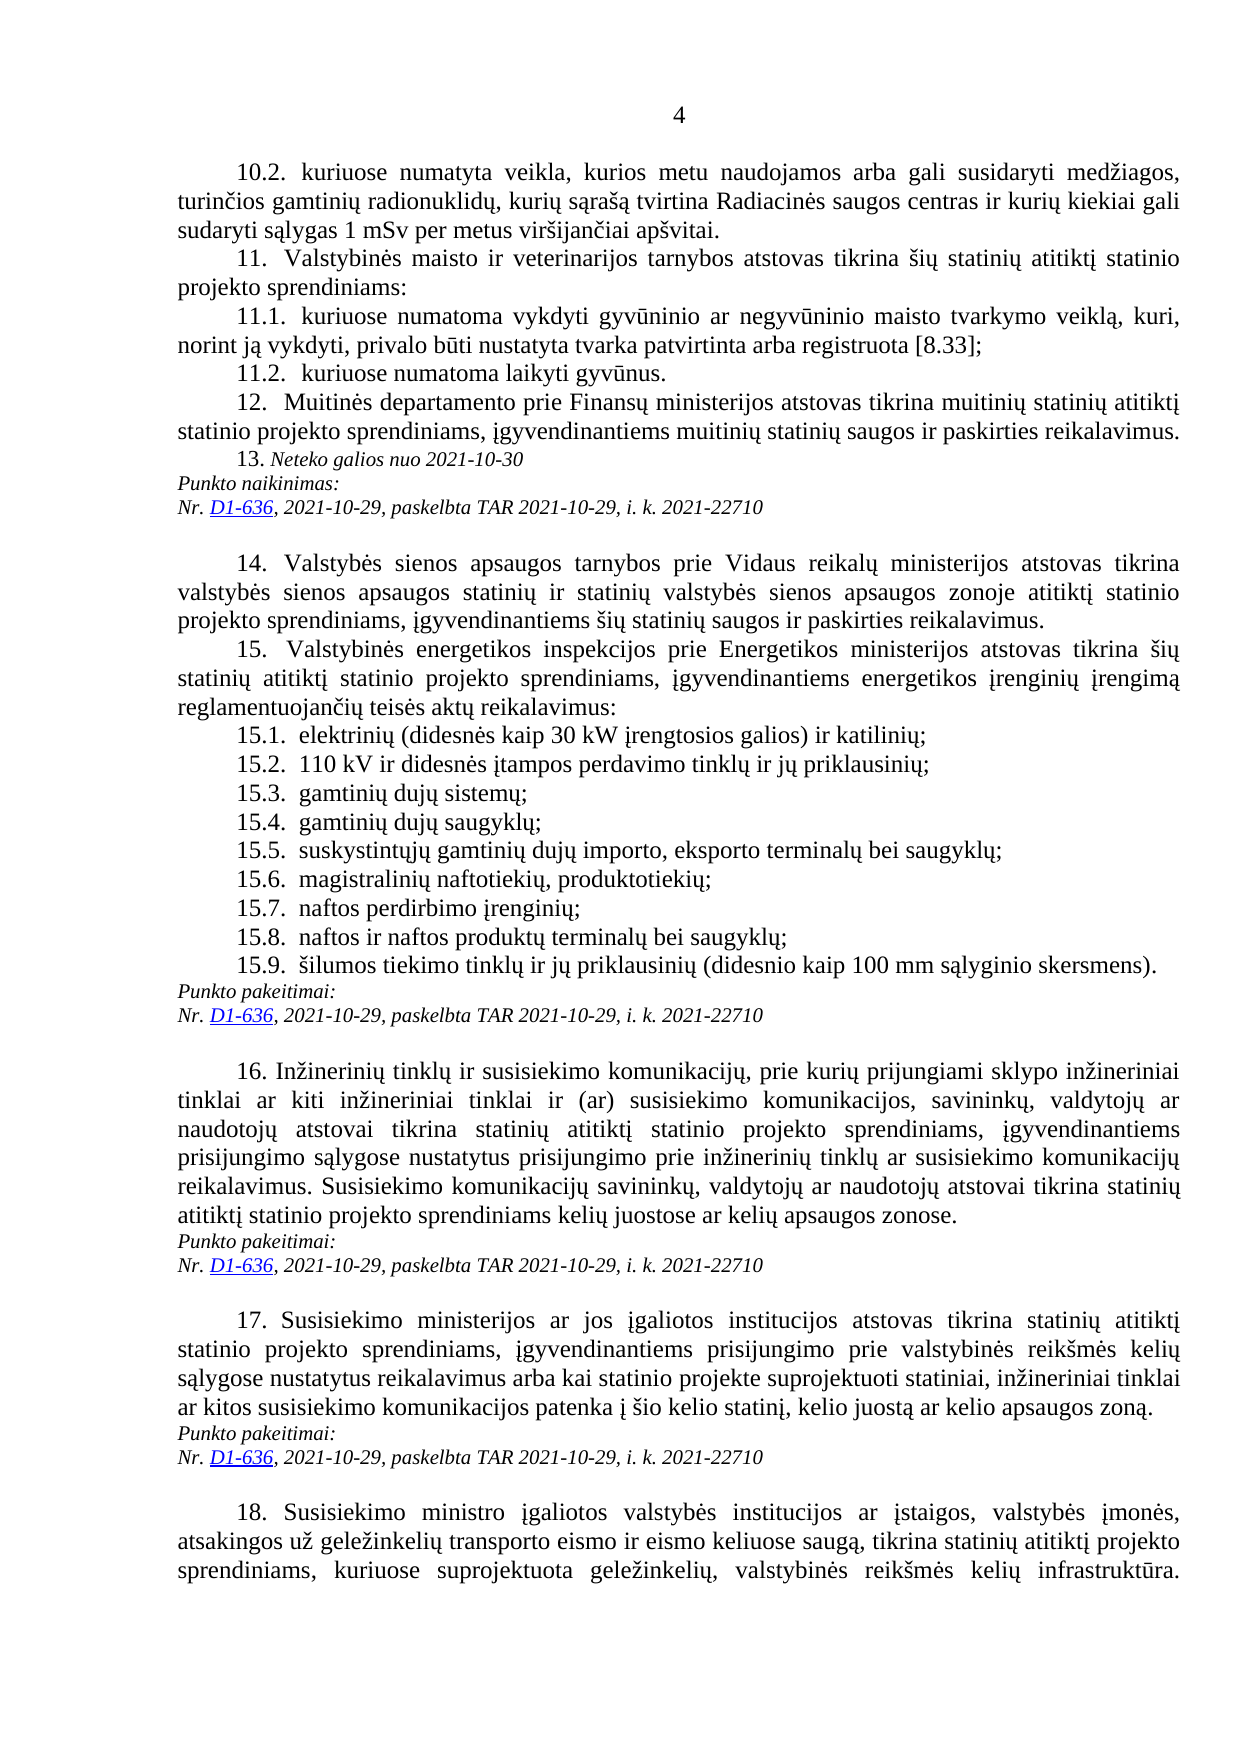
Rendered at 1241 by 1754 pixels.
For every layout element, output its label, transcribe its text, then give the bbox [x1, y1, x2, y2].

text 18. Susisiekimo ministro įgaliotos valstybės institucijos ar įstaigos, valstybės įmonės, atsakingos už geležinkelių transporto eismo ir eismo keliuose saugą, tikrina statinių atitiktį projekto sprendiniams, kuriuose suprojektuota geležinkelių, valstybinės reikšmės kelių infrastruktūra. [177, 1497, 1181, 1584]
text 15.5. suskystintųjų gamtinių dujų importo, eksporto terminalų bei saugyklų; [177, 836, 1181, 864]
text 17. Susisiekimo ministerijos ar jos įgaliotos institucijos atstovas tikrina statinių atitiktį statinio projekto sprendiniams, įgyvendinantiems prisijungimo prie valstybinės reikšmės kelių sąlygose nustatytus reikalavimus arba kai statinio projekte suprojektuoti statiniai, inžineriniai tinklai ar kitos susisiekimo komunikacijos patenka į šio kelio statinį, kelio juostą ar kelio apsaugos zoną. [177, 1306, 1181, 1421]
text 11. Valstybinės maisto ir veterinarijos tarnybos atstovas tikrina šių statinių atitiktį statinio projekto sprendiniams: [177, 243, 1181, 301]
text 11.1. kuriuose numatoma vykdyti gyvūninio ar negyvūninio maisto tvarkymo veiklą, kuri, norint ją vykdyti, privalo būti nustatyta tvarka patvirtinta arba registruota [8.33]; [177, 301, 1181, 358]
text 15.8. naftos ir naftos produktų terminalų bei saugyklų; [177, 922, 1181, 951]
text 12. Muitinės departamento prie Finansų ministerijos atstovas tikrina muitinių statinių atitiktį statinio projekto sprendiniams, įgyvendinantiems muitinių statinių saugos ir paskirties reikalavimus. [177, 387, 1181, 445]
text 14. Valstybės sienos apsaugos tarnybos prie Vidaus reikalų ministerijos atstovas tikrina valstybės sienos apsaugos statinių ir statinių valstybės sienos apsaugos zonoje atitiktį statinio projekto sprendiniams, įgyvendinantiems šių statinių saugos ir paskirties reikalavimus. [177, 548, 1181, 634]
text Nr. D1-636, 2021-10-29, paskelbta TAR 2021-10-29, i. k. 2021-22710 [177, 1003, 1181, 1027]
text Punkto pakeitimai: [177, 1421, 1181, 1444]
text 13. Neteko galios nuo 2021-10-30 [177, 445, 1181, 471]
text 15.9. šilumos tiekimo tinklų ir jų priklausinių (didesnio kaip 100 mm sąlyginio skersmens). [177, 951, 1181, 979]
text 11.2. kuriuose numatoma laikyti gyvūnus. [177, 358, 1181, 387]
text 10.2. kuriuose numatyta veikla, kurios metu naudojamos arba gali susidaryti medžiagos, turinčios gamtinių radionuklidų, kurių sąrašą tvirtina Radiacinės saugos centras ir kurių kiekiai gali sudaryti sąlygas 1 mSv per metus viršijančiai apšvitai. [177, 157, 1181, 243]
text 15.3. gamtinių dujų sistemų; [177, 778, 1181, 807]
text Punkto naikinimas: [177, 471, 1181, 495]
text 16. Inžinerinių tinklų ir susisiekimo komunikacijų, prie kurių prijungiami sklypo inžineriniai tinklai ar kiti inžineriniai tinklai ir (ar) susisiekimo komunikacijos, savininkų, valdytojų ar naudotojų atstovai tikrina statinių atitiktį statinio projekto sprendiniams, įgyvendinantiems prisijungimo sąlygose nustatytus prisijungimo prie inžinerinių tinklų ar susisiekimo komunikacijų reikalavimus. Susisiekimo komunikacijų savininkų, valdytojų ar naudotojų atstovai tikrina statinių atitiktį statinio projekto sprendiniams kelių juostose ar kelių apsaugos zonose. [177, 1056, 1181, 1229]
text 15.6. magistralinių naftotiekių, produktotiekių; [177, 864, 1181, 893]
text 15.1. elektrinių (didesnės kaip 30 kW įrengtosios galios) ir katilinių; [177, 721, 1181, 749]
text Nr. D1-636, 2021-10-29, paskelbta TAR 2021-10-29, i. k. 2021-22710 [177, 1444, 1181, 1469]
text 15.7. naftos perdirbimo įrenginių; [177, 893, 1181, 922]
text Punkto pakeitimai: [177, 1229, 1181, 1253]
text 15.4. gamtinių dujų saugyklų; [177, 807, 1181, 836]
text 15. Valstybinės energetikos inspekcijos prie Energetikos ministerijos atstovas tikrina šių statinių atitiktį statinio projekto sprendiniams, įgyvendinantiems energetikos įrenginių įrengimą reglamentuojančių teisės aktų reikalavimus: [177, 634, 1181, 721]
text 15.2. 110 kV ir didesnės įtampos perdavimo tinklų ir jų priklausinių; [177, 749, 1181, 778]
text Nr. D1-636, 2021-10-29, paskelbta TAR 2021-10-29, i. k. 2021-22710 [177, 1253, 1181, 1277]
text Nr. D1-636, 2021-10-29, paskelbta TAR 2021-10-29, i. k. 2021-22710 [177, 495, 1181, 519]
text Punkto pakeitimai: [177, 979, 1181, 1003]
